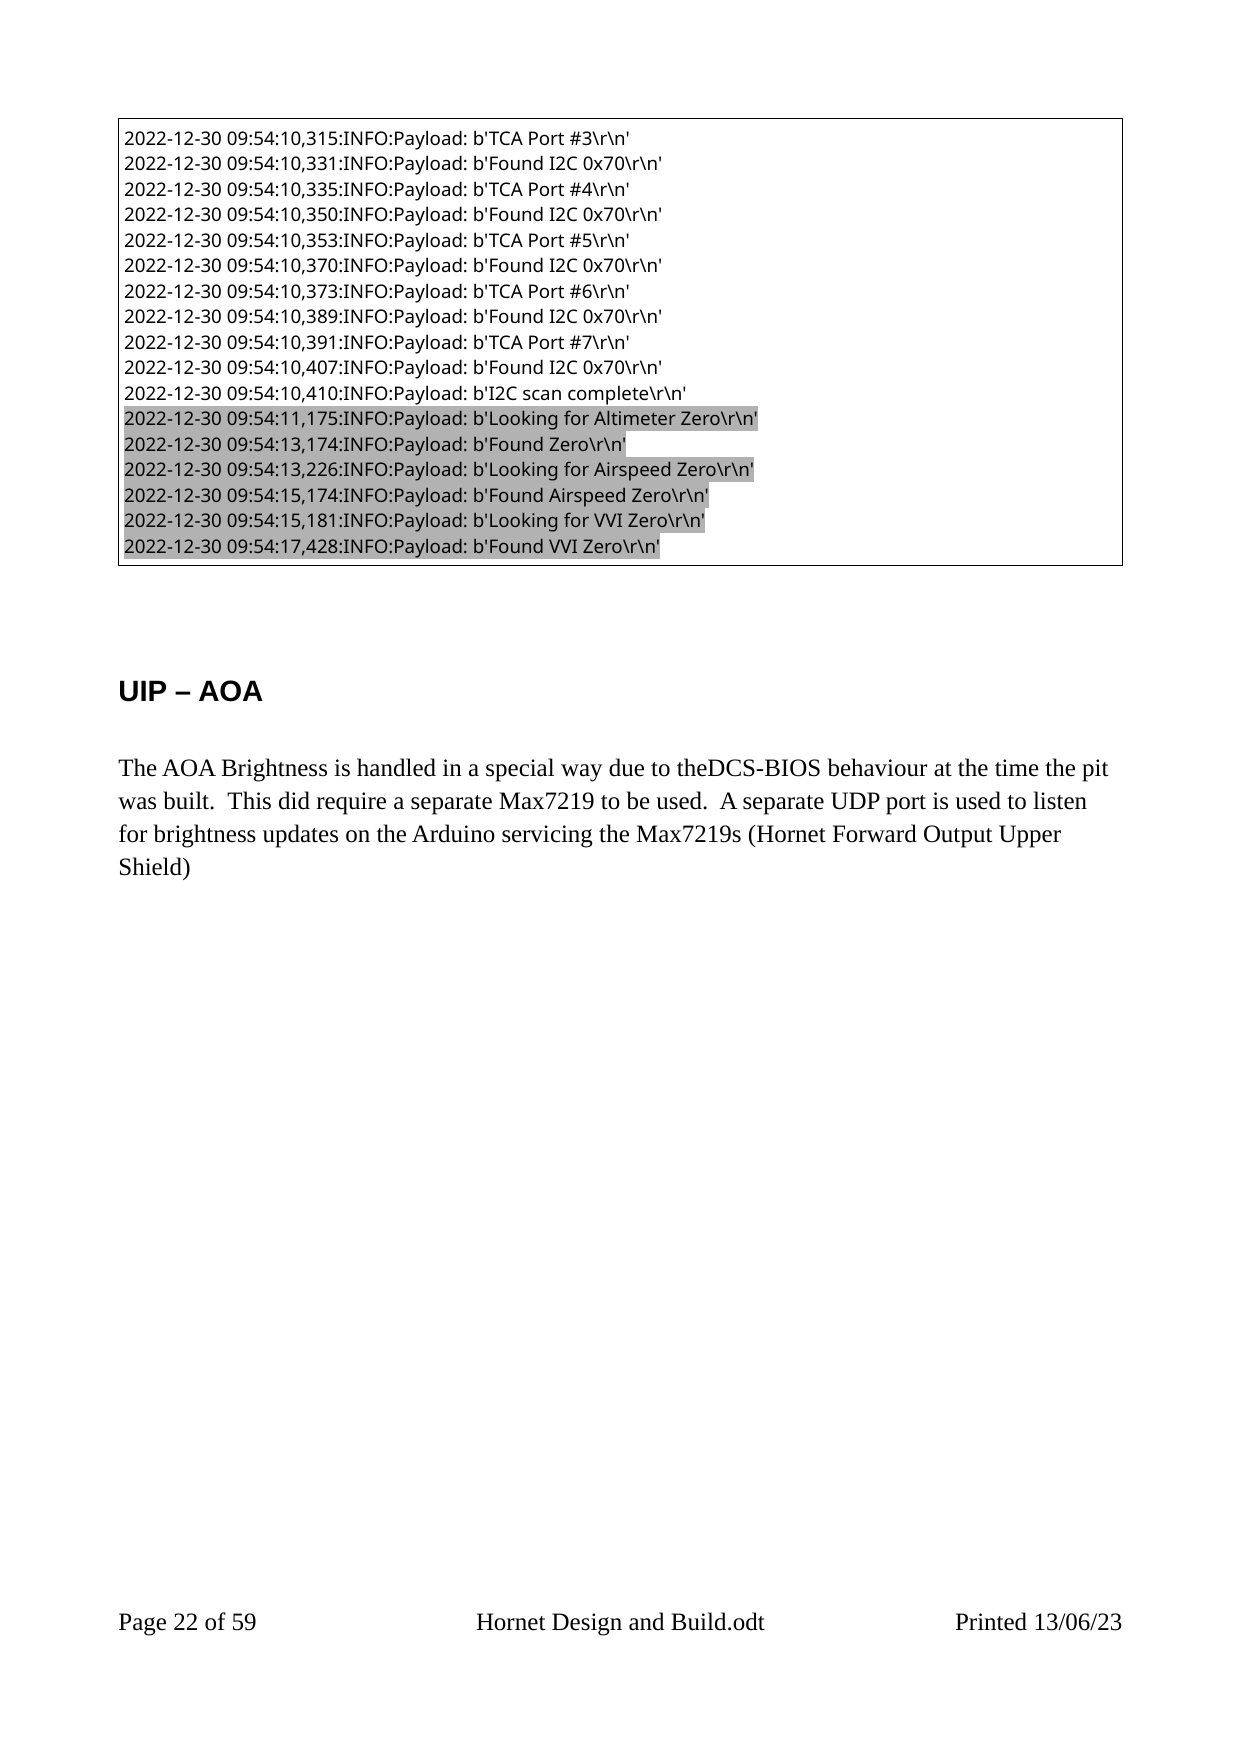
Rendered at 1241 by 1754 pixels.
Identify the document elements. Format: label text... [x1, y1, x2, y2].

text The AOA Brightness is handled in a special way due to theDCS-BIOS behaviour at the time the pit was built. This did require a separate Max7219 to be used. A separate UDP port is used to listen for brightness updates on the Arduino servicing the Max7219s (Hornet Forward Output Upper Shield) [118, 753, 1122, 881]
table_header 2022-12-30 09:54:10,315:INFO:Payload: b'TCA Port #3\r\n' 2022-12-30 09:54:10,331:INFO:Payload: b'Found I2C 0x70\r\n' 2022-12-30 09:54:10,335:INFO:Payload: b'TCA Port #4\r\n' 2022-12-30 09:54:10,350:INFO:Payload: b'Found I2C 0x70\r\n' 2022-12-30 09:54:10,353:INFO:Payload: b'TCA Port #5\r\n' 2022-12-30 09:54:10,370:INFO:Payload: b'Found I2C 0x70\r\n' 2022-12-30 09:54:10,373:INFO:Payload: b'TCA Port #6\r\n' 2022-12-30 09:54:10,389:INFO:Payload: b'Found I2C 0x70\r\n' 2022-12-30 09:54:10,391:INFO:Payload: b'TCA Port #7\r\n' 2022-12-30 09:54:10,407:INFO:Payload: b'Found I2C 0x70\r\n' 2022-12-30 09:54:10,410:INFO:Payload: b'I2C scan complete\r\n' 2022-12-30 09:54:11,175:INFO:Payload: b'Looking for Altimeter Zero\r\n' 2022-12-30 09:54:13,174:INFO:Payload: b'Found Zero\r\n' 2022-12-30 09:54:13,226:INFO:Payload: b'Looking for Airspeed Zero\r\n' 2022-12-30 09:54:15,174:INFO:Payload: b'Found Airspeed Zero\r\n' 2022-12-30 09:54:15,181:INFO:Payload: b'Looking for VVI Zero\r\n' 2022-12-30 09:54:17,428:INFO:Payload: b'Found VVI Zero\r\n' [119, 119, 1122, 564]
subtitle UIP – AOA [118, 674, 1122, 708]
